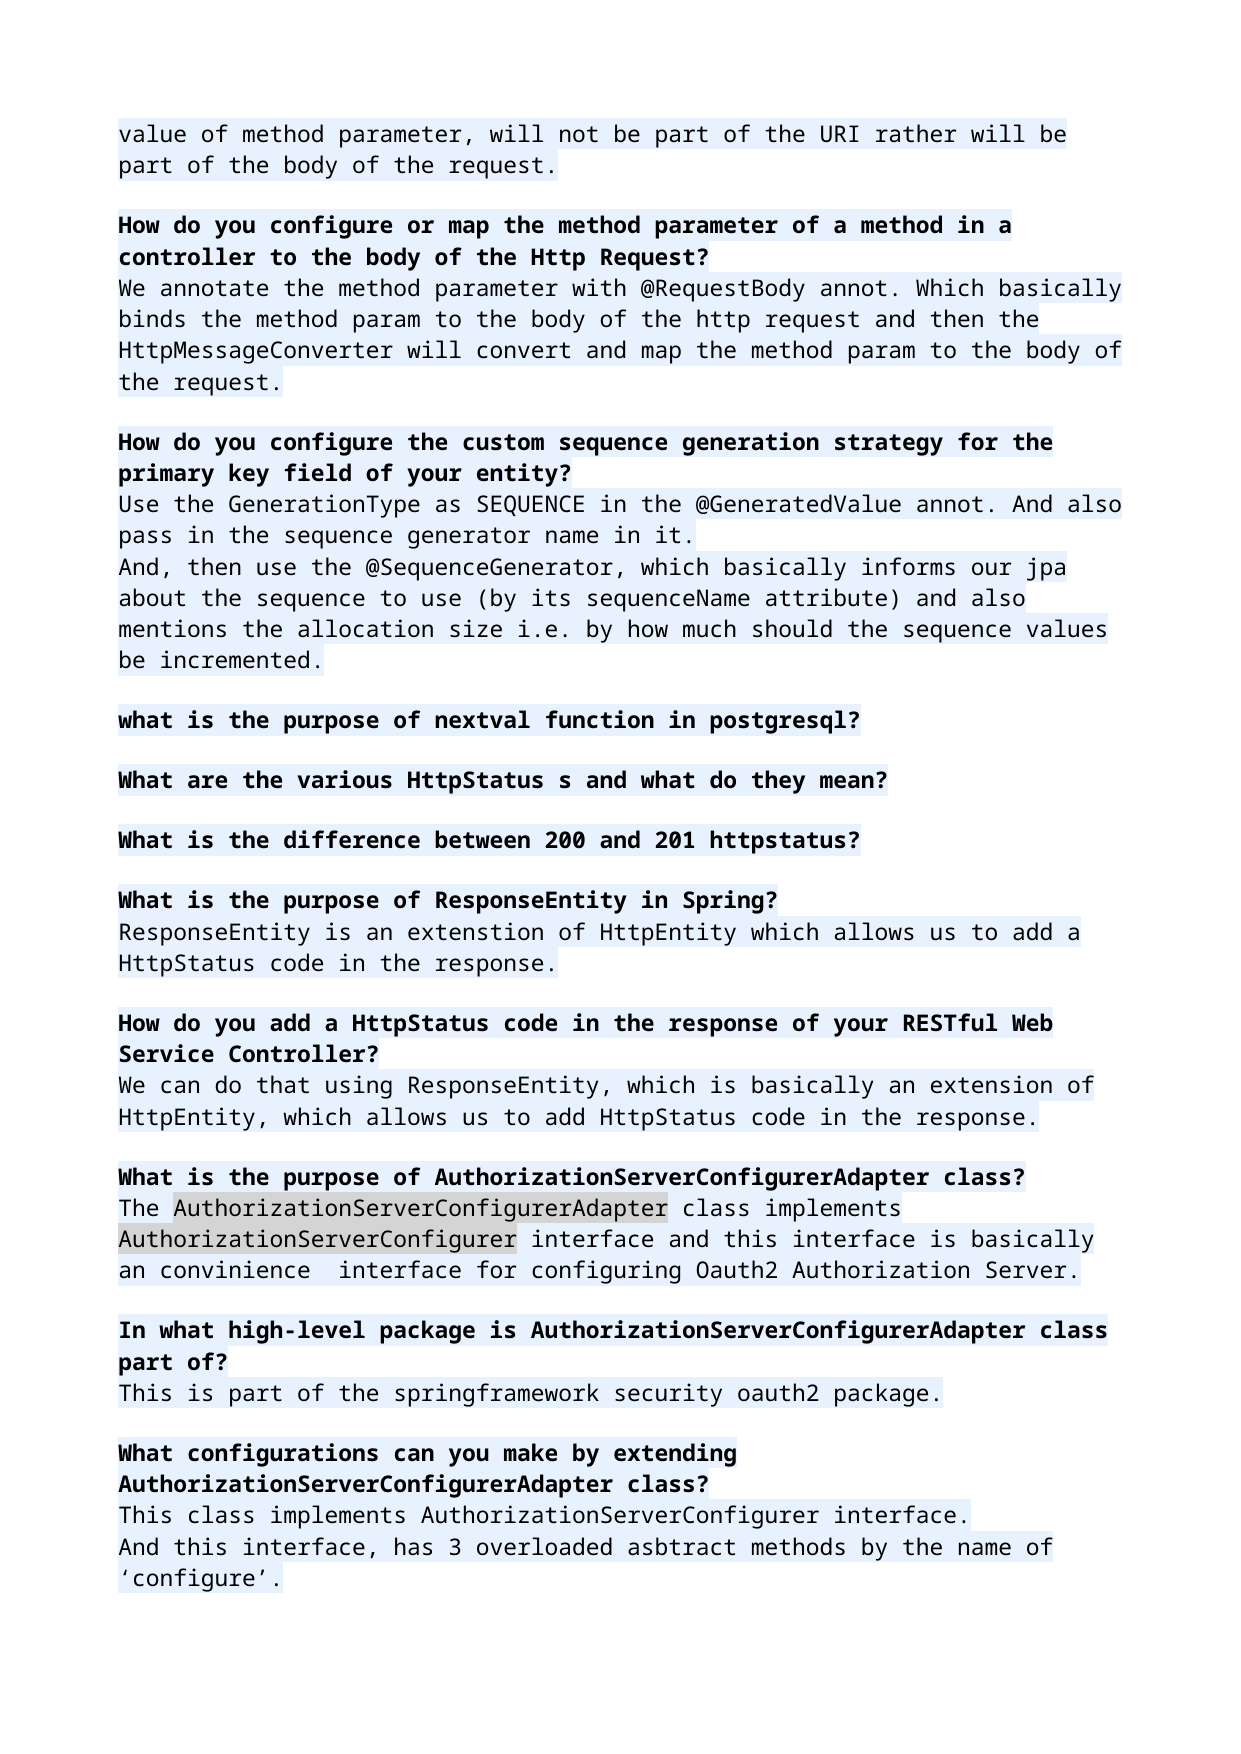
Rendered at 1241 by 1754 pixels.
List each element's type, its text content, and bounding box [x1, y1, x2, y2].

text How do you add a HttpStatus code in the response of your RESTful Web Service Controller? [118, 1007, 1122, 1069]
text How do you configure or map the method parameter of a method in a controller to the body of the Http Request? [118, 209, 1122, 272]
text What configurations can you make by extending AuthorizationServerConfigurerAdapter class? [118, 1437, 1122, 1499]
text What is the purpose of AuthorizationServerConfigurerAdapter class? [118, 1161, 1122, 1192]
text And this interface, has 3 overloaded asbtract methods by the name of ‘configure’. [118, 1531, 1122, 1593]
text In what high-level package is AuthorizationServerConfigurerAdapter class part of? [118, 1314, 1122, 1377]
text This class implements AuthorizationServerConfigurer interface. [118, 1499, 1122, 1531]
text The AuthorizationServerConfigurerAdapter class implements AuthorizationServerConfigurer interface and this interface is basically an convinience interface for configuring Oauth2 Authorization Server. [118, 1192, 1122, 1286]
text ResponseEntity is an extenstion of HttpEntity which allows us to add a HttpStatus code in the response. [118, 916, 1122, 978]
text what is the purpose of nextval function in postgresql? [118, 704, 1122, 736]
text This is part of the springframework security oauth2 package. [118, 1377, 1122, 1408]
text We annotate the method parameter with @RequestBody annot. Which basically binds the method param to the body of the http request and then the HttpMessageConverter will convert and map the method param to the body of the request. [118, 272, 1122, 397]
text What are the various HttpStatus s and what do they mean? [118, 764, 1122, 796]
text We can do that using ResponseEntity, which is basically an extension of HttpEntity, which allows us to add HttpStatus code in the response. [118, 1069, 1122, 1132]
text What is the difference between 200 and 201 httpstatus? [118, 824, 1122, 856]
text value of method parameter, will not be part of the URI rather will be part of the body of the request. [118, 118, 1122, 181]
text Use the GenerationType as SEQUENCE in the @GeneratedValue annot. And also pass in the sequence generator name in it. [118, 488, 1122, 551]
text And, then use the @SequenceGenerator, which basically informs our jpa about the sequence to use (by its sequenceName attribute) and also mentions the allocation size i.e. by how much should the sequence values be incremented. [118, 551, 1122, 676]
text How do you configure the custom sequence generation strategy for the primary key field of your entity? [118, 426, 1122, 488]
text What is the purpose of ResponseEntity in Spring? [118, 884, 1122, 916]
